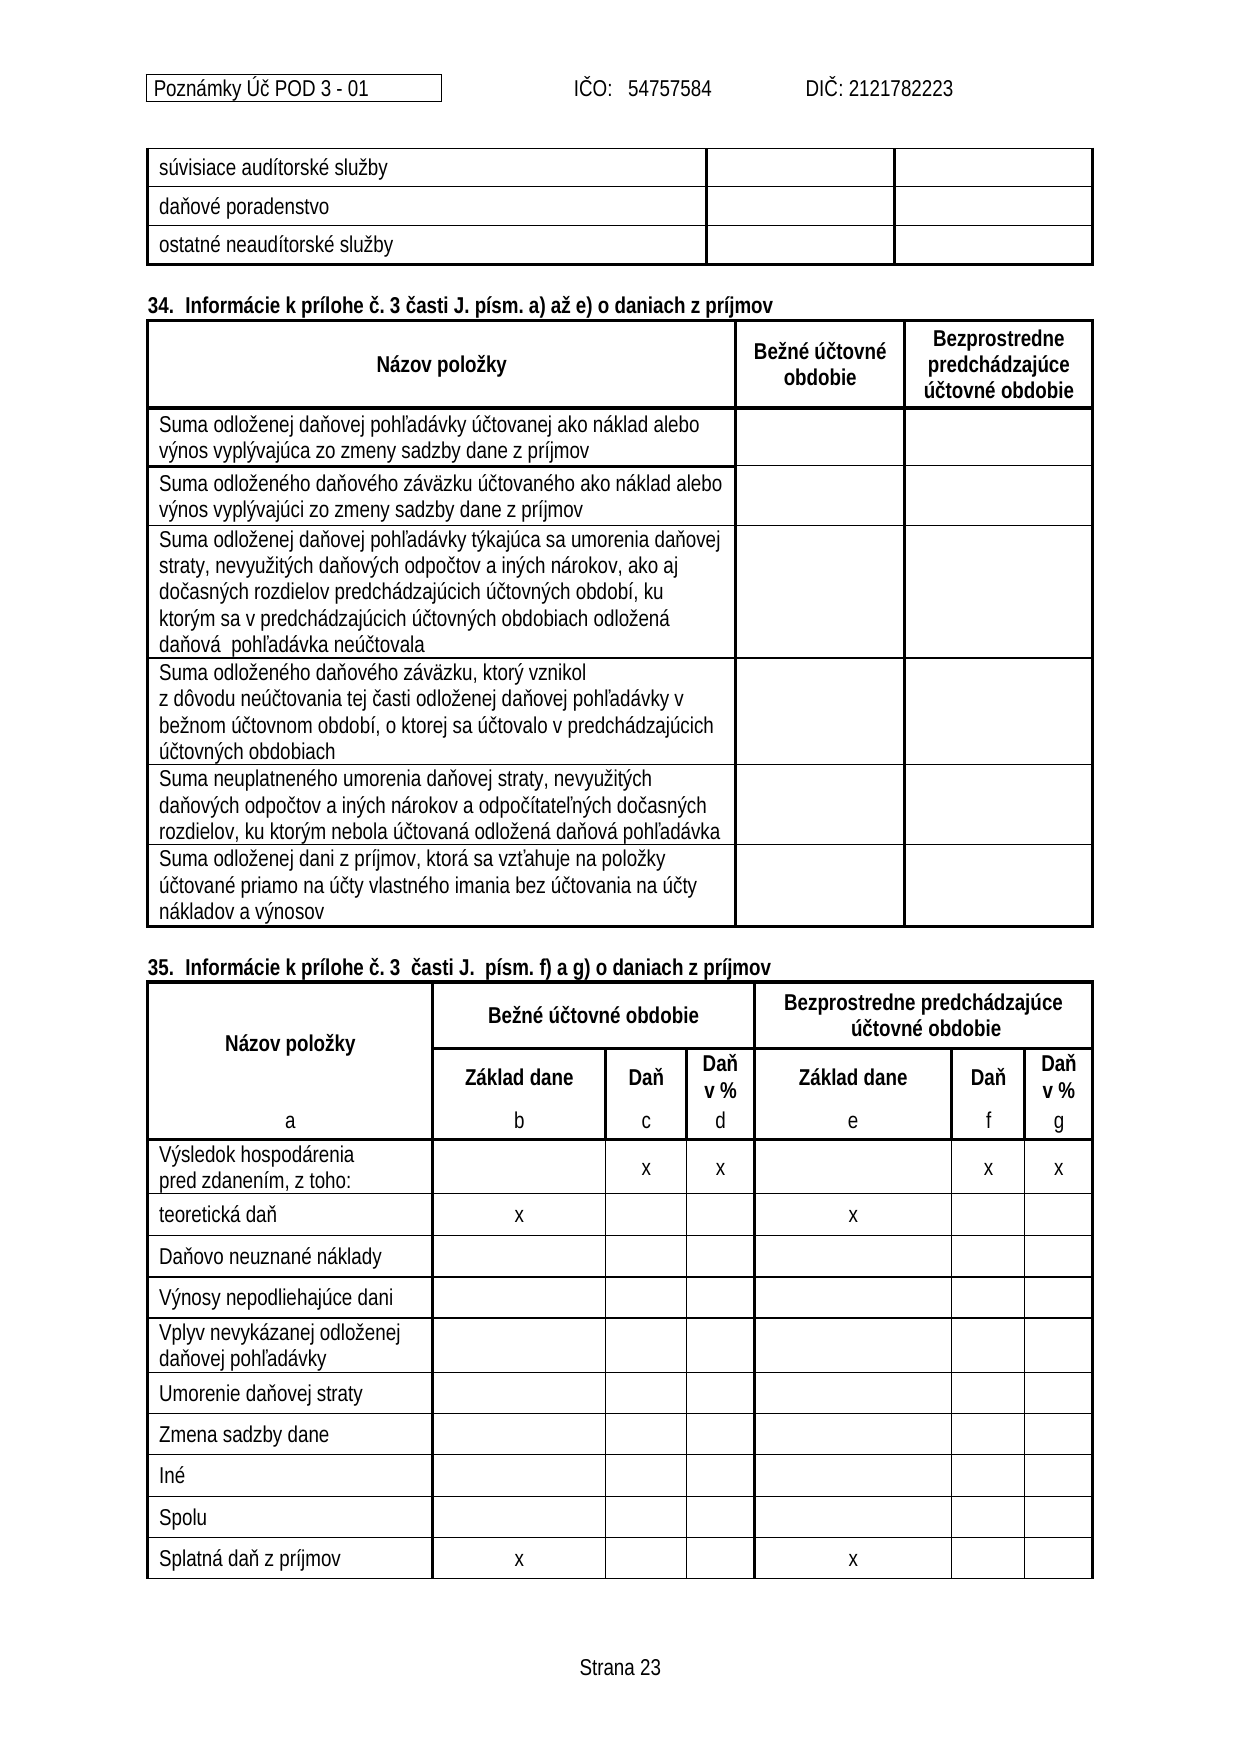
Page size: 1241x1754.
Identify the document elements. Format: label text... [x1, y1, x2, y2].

table_cell [896, 187, 1091, 224]
table_cell Zmena sadzby dane [149, 1414, 431, 1454]
table_cell súvisiace audítorské služby [149, 149, 705, 186]
table_cell [1025, 1236, 1091, 1276]
table_cell [952, 1236, 1024, 1276]
table_cell e [756, 1103, 950, 1137]
table_cell [434, 1497, 605, 1537]
table_cell Daň v % [688, 1050, 753, 1103]
table_cell Suma neuplatneného umorenia daňovej straty, nevyužitých daňových odpočtov a iných nárokov a odpočítateľných dočasných rozdielov, ku ktorým nebola účtovaná odložená daňová pohľadávka [149, 765, 734, 844]
table_cell Vplyv nevykázanej odloženej daňovej pohľadávky [149, 1319, 431, 1372]
table_cell x [606, 1141, 686, 1193]
table_cell [606, 1455, 686, 1496]
table_cell [756, 1414, 951, 1454]
table_cell [952, 1319, 1024, 1372]
table_cell [906, 845, 1091, 924]
table_cell [434, 1141, 605, 1193]
table_cell [687, 1414, 753, 1454]
table_header Bežné účtovné obdobie [434, 984, 753, 1047]
table_cell [1025, 1194, 1091, 1234]
table_cell [737, 845, 903, 924]
table_cell [952, 1455, 1024, 1496]
table_cell x [756, 1538, 951, 1578]
table_cell [606, 1414, 686, 1454]
table_cell [1025, 1538, 1091, 1578]
table_cell [1025, 1455, 1091, 1496]
table_cell [1025, 1319, 1091, 1372]
table_header Bezprostredne predchádzajúce účtovné obdobie [906, 322, 1091, 406]
table_cell [606, 1373, 686, 1413]
table_cell [952, 1278, 1024, 1317]
table_cell [687, 1538, 753, 1578]
table_cell x [434, 1194, 605, 1234]
table_cell [434, 1278, 605, 1317]
title Informácie k prílohe č. 3 časti J. písm. a) až e) o daniach z príjmov [148, 292, 1092, 319]
table_header Bežné účtovné obdobie [737, 322, 903, 406]
table_cell [606, 1278, 686, 1317]
table_cell Daň v % [1026, 1050, 1091, 1103]
table_cell a [149, 1103, 431, 1137]
table_cell [687, 1319, 753, 1372]
table_cell [708, 187, 893, 224]
table_cell [952, 1194, 1024, 1234]
table_cell [1025, 1373, 1091, 1413]
table_cell [952, 1538, 1024, 1578]
table_cell [952, 1373, 1024, 1413]
table_cell f [953, 1103, 1023, 1137]
table_cell Daň [607, 1050, 685, 1103]
table_cell teoretická daň [149, 1194, 431, 1234]
table_cell [906, 659, 1091, 764]
table_cell [687, 1373, 753, 1413]
table_cell [952, 1414, 1024, 1454]
table_header Bezprostredne predchádzajúce účtovné obdobie [756, 984, 1091, 1047]
title Informácie k prílohe č. 3 časti J. písm. f) a g) o daniach z príjmov [148, 954, 1092, 980]
table_cell [756, 1236, 951, 1276]
table_cell [687, 1455, 753, 1496]
table_cell [1025, 1497, 1091, 1537]
table_cell x [687, 1141, 753, 1193]
table_cell [896, 149, 1091, 186]
table_cell [687, 1278, 753, 1317]
table_cell [1025, 1278, 1091, 1317]
table_cell [606, 1538, 686, 1578]
table_cell Spolu [149, 1497, 431, 1537]
table_cell g [1026, 1103, 1091, 1137]
table_cell x [1025, 1141, 1091, 1193]
table_cell [1025, 1414, 1091, 1454]
table_cell [708, 226, 893, 263]
table_cell [687, 1497, 753, 1537]
table_cell Suma odloženého daňového záväzku, ktorý vznikol z dôvodu neúčtovania tej časti odloženej daňovej pohľadávky v bežnom účtovnom období, o ktorej sa účtovalo v predchádzajúcich účtovných obdobiach [149, 659, 734, 764]
table_header Názov položky [149, 984, 431, 1103]
table_cell [708, 149, 893, 186]
table_cell Suma odloženej daňovej pohľadávky účtovanej ako náklad alebo výnos vyplývajúca zo zmeny sadzby dane z príjmov [149, 410, 734, 465]
table_cell [737, 765, 903, 844]
table_cell x [434, 1538, 605, 1578]
table_cell [434, 1414, 605, 1454]
table_cell [756, 1497, 951, 1537]
table_cell x [756, 1194, 951, 1234]
table_cell [737, 659, 903, 764]
table_cell [687, 1236, 753, 1276]
table_cell Suma odloženej dani z príjmov, ktorá sa vzťahuje na položky účtované priamo na účty vlastného imania bez účtovania na účty nákladov a výnosov [149, 845, 734, 924]
table_cell [756, 1141, 951, 1193]
table_cell Daňovo neuznané náklady [149, 1236, 431, 1276]
table_cell [952, 1497, 1024, 1537]
table_cell [606, 1236, 686, 1276]
table_header Názov položky [149, 322, 734, 406]
table_cell c [607, 1103, 685, 1137]
table_cell [906, 466, 1091, 524]
table_cell Výnosy nepodliehajúce dani [149, 1278, 431, 1317]
table_cell [434, 1373, 605, 1413]
table_cell b [434, 1103, 604, 1137]
table_cell Základ dane [756, 1050, 950, 1103]
table_cell [434, 1236, 605, 1276]
table_cell [737, 410, 903, 465]
table_cell daňové poradenstvo [149, 187, 705, 224]
table_cell x [952, 1141, 1024, 1193]
table_cell [434, 1455, 605, 1496]
table_cell Splatná daň z príjmov [149, 1538, 431, 1578]
table_cell [756, 1319, 951, 1372]
table_cell Suma odloženej daňovej pohľadávky týkajúca sa umorenia daňovej straty, nevyužitých daňových odpočtov a iných nárokov, ako aj dočasných rozdielov predchádzajúcich účtovných období, ku ktorým sa v predchádzajúcich účtovných obdobiach odložená daňová pohľadávka neúčtovala [149, 526, 734, 657]
table_cell Základ dane [434, 1050, 604, 1103]
table_cell [606, 1194, 686, 1234]
table_cell [756, 1278, 951, 1317]
table_cell [687, 1194, 753, 1234]
table_cell Výsledok hospodárenia pred zdanením, z toho: [149, 1141, 431, 1193]
table_cell Daň [953, 1050, 1023, 1103]
table_cell d [688, 1103, 753, 1137]
table_cell [434, 1319, 605, 1372]
table_cell Iné [149, 1455, 431, 1496]
table_cell [737, 466, 903, 524]
table_cell Umorenie daňovej straty [149, 1373, 431, 1413]
table_cell [906, 526, 1091, 657]
table_cell ostatné neaudítorské služby [149, 226, 705, 263]
table_cell [606, 1497, 686, 1537]
table_cell [906, 410, 1091, 465]
table_cell [756, 1455, 951, 1496]
table_cell [896, 226, 1091, 263]
table_cell [737, 526, 903, 657]
table_cell Suma odloženého daňového záväzku účtovaného ako náklad alebo výnos vyplývajúci zo zmeny sadzby dane z príjmov [149, 468, 734, 524]
table_cell [606, 1319, 686, 1372]
table_cell [906, 765, 1091, 844]
table_cell [756, 1373, 951, 1413]
